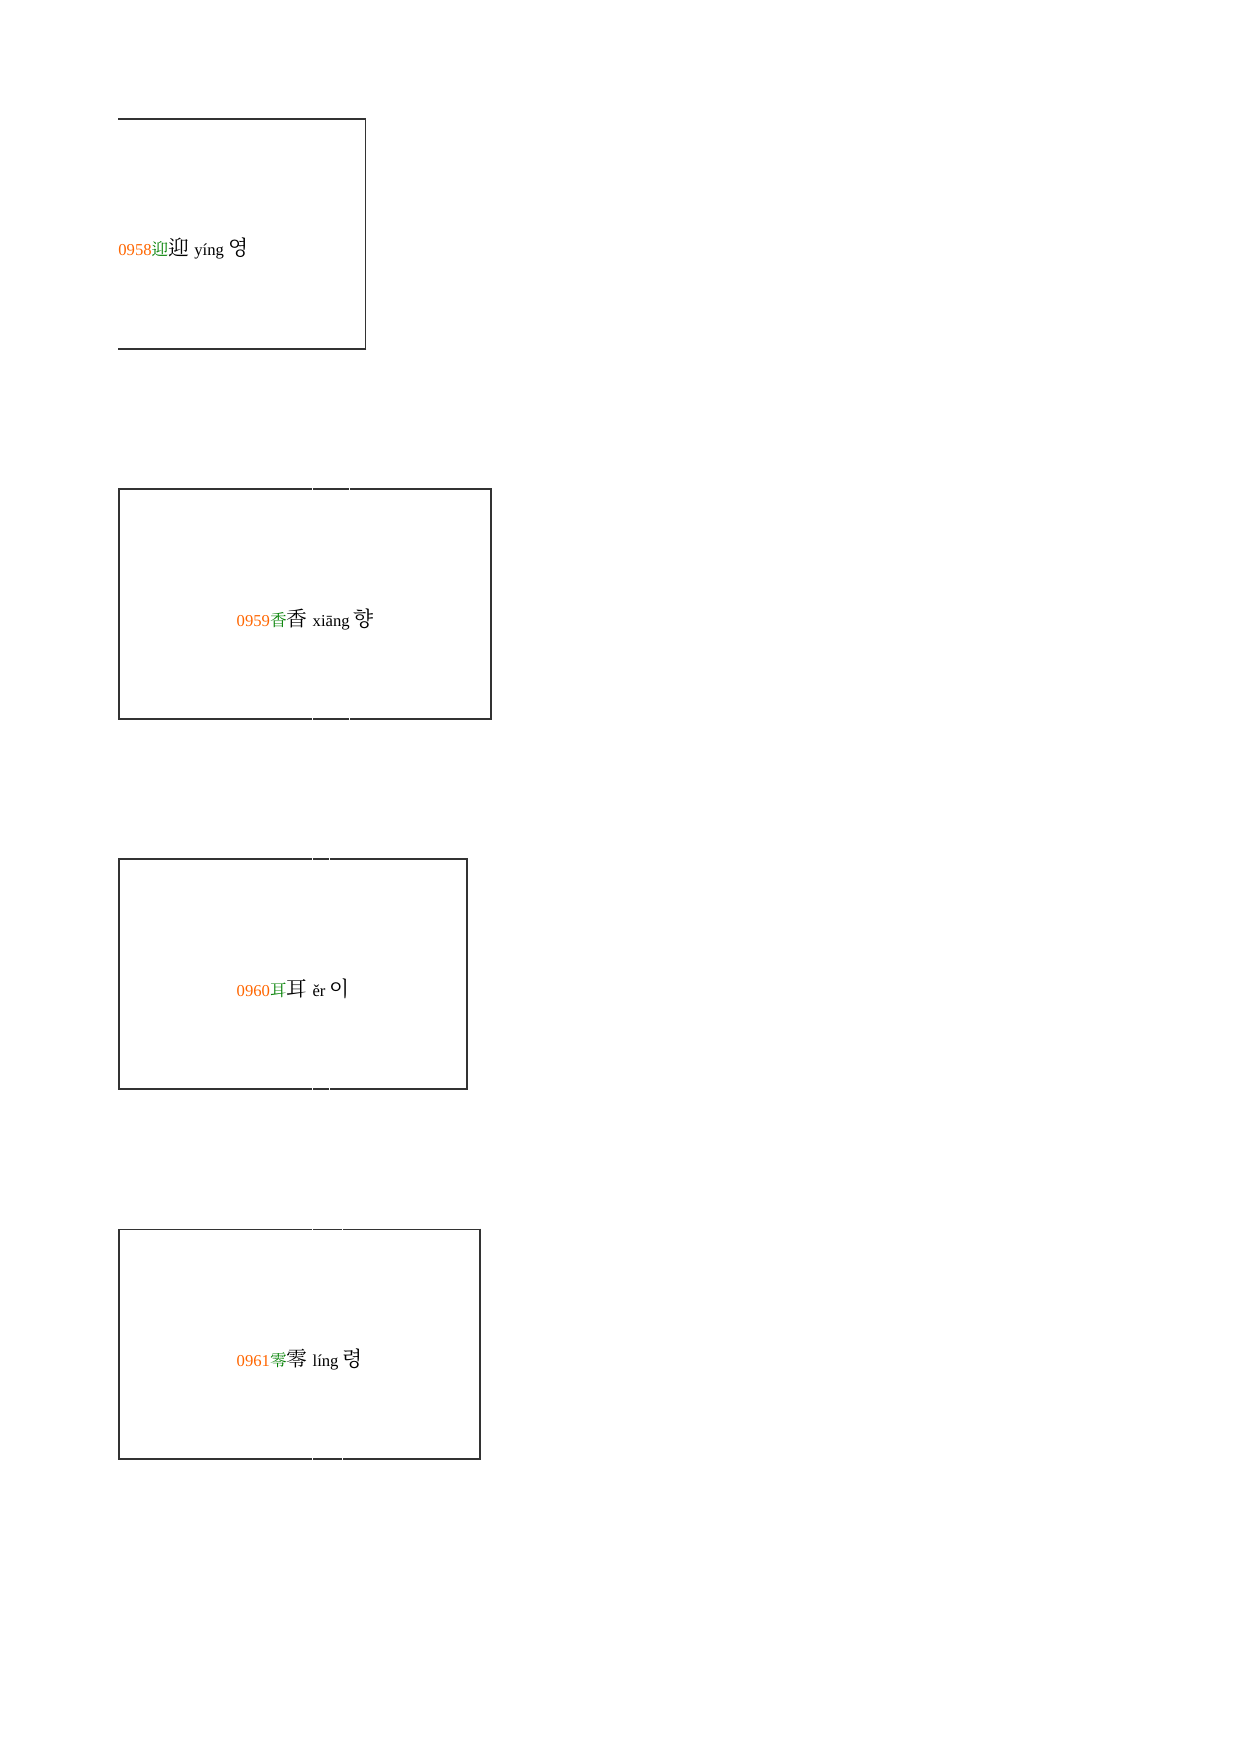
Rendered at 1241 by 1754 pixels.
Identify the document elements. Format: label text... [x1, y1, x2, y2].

text [492, 488, 1122, 719]
text [468, 858, 1122, 1090]
text [481, 1228, 1122, 1460]
text 0960耳耳 ěr 이 [120, 859, 466, 1089]
text 0959香香 xiāng 향 [120, 489, 490, 719]
text [366, 118, 1122, 349]
text 0961零零 líng 령 [120, 1230, 479, 1459]
text 0958迎迎 yíng 영 [118, 120, 365, 348]
